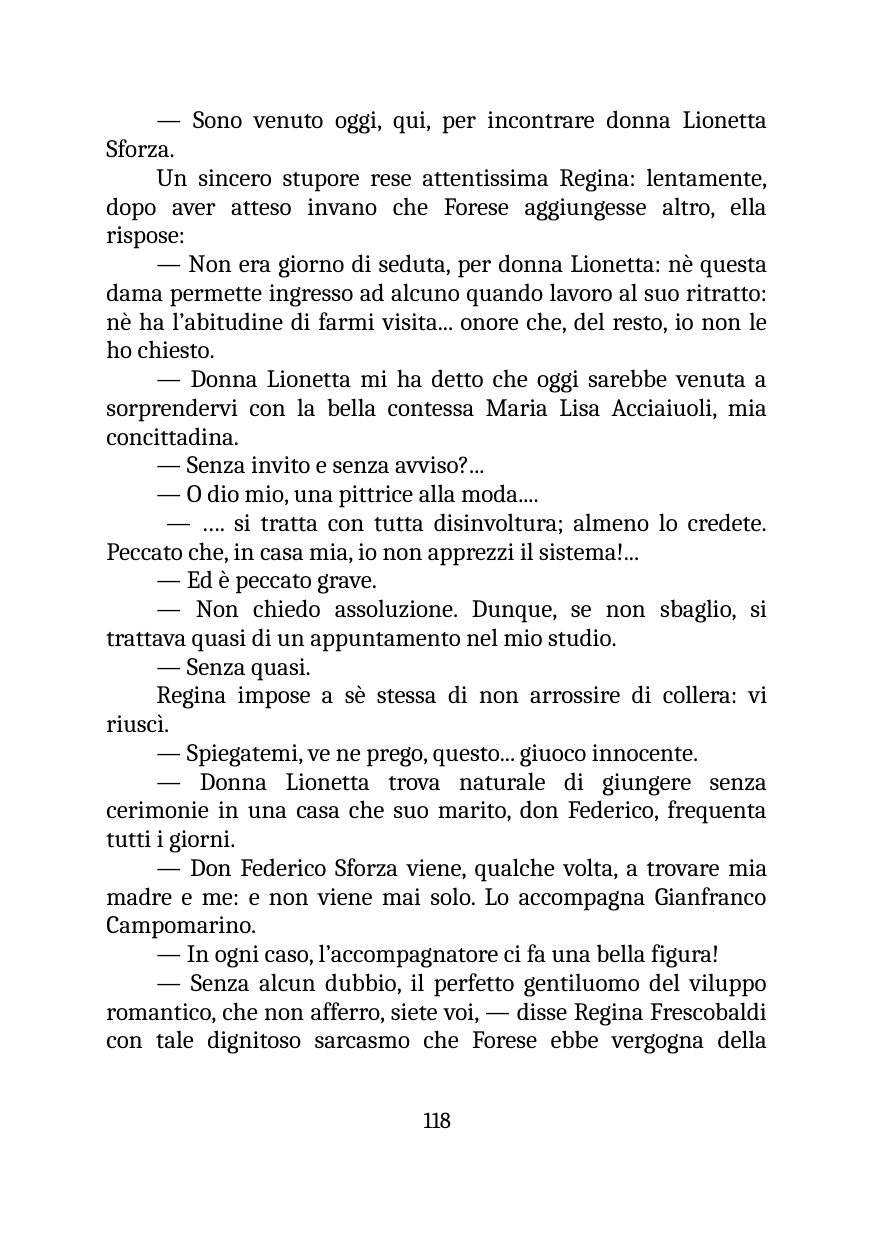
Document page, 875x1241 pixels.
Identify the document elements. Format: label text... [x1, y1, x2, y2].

text — Spiegatemi, ve ne prego, questo... giuoco innocente. [106, 739, 768, 767]
text — Sono venuto oggi, qui, per incontrare donna Lionetta Sforza. [106, 106, 768, 164]
text — Senza quasi. [106, 652, 768, 681]
text — …. si tratta con tutta disinvoltura; almeno lo credete. Peccato che, in casa mia, io non apprezzi il sistema!... [106, 509, 768, 566]
text — Non chiedo assoluzione. Dunque, se non sbaglio, si trattava quasi di un appuntamento nel mio studio. [106, 595, 768, 652]
text Regina impose a sè stessa di non arrossire di collera: vi riuscì. [106, 681, 768, 739]
text — Don Federico Sforza viene, qualche volta, a trovare mia madre e me: e non viene mai solo. Lo accompagna Gianfranco Campomarino. [106, 854, 768, 940]
text — Donna Lionetta trova naturale di giungere senza cerimonie in una casa che suo marito, don Federico, frequenta tutti i giorni. [106, 767, 768, 854]
text Un sincero stupore rese attentissima Regina: lentamente, dopo aver atteso invano che Forese aggiungesse altro, ella rispose: [106, 164, 768, 250]
text — Senza invito e senza avviso?... [106, 451, 768, 480]
text — Ed è peccato grave. [106, 566, 768, 595]
text — In ogni caso, l’accompagnatore ci fa una bella figura! [106, 940, 768, 969]
text — Senza alcun dubbio, il perfetto gentiluomo del viluppo romantico, che non afferro, siete voi, — disse Regina Frescobaldi con tale dignitoso sarcasmo che Forese ebbe vergogna della [106, 969, 768, 1055]
text — Donna Lionetta mi ha detto che oggi sarebbe venuta a sorprendervi con la bella contessa Maria Lisa Acciaiuoli, mia concittadina. [106, 365, 768, 451]
text — O dio mio, una pittrice alla moda.... [106, 480, 768, 509]
text — Non era giorno di seduta, per donna Lionetta: nè questa dama permette ingresso ad alcuno quando lavoro al suo ritratto: nè ha l’abitudine di farmi visita... onore che, del resto, io non le ho chiesto. [106, 250, 768, 365]
